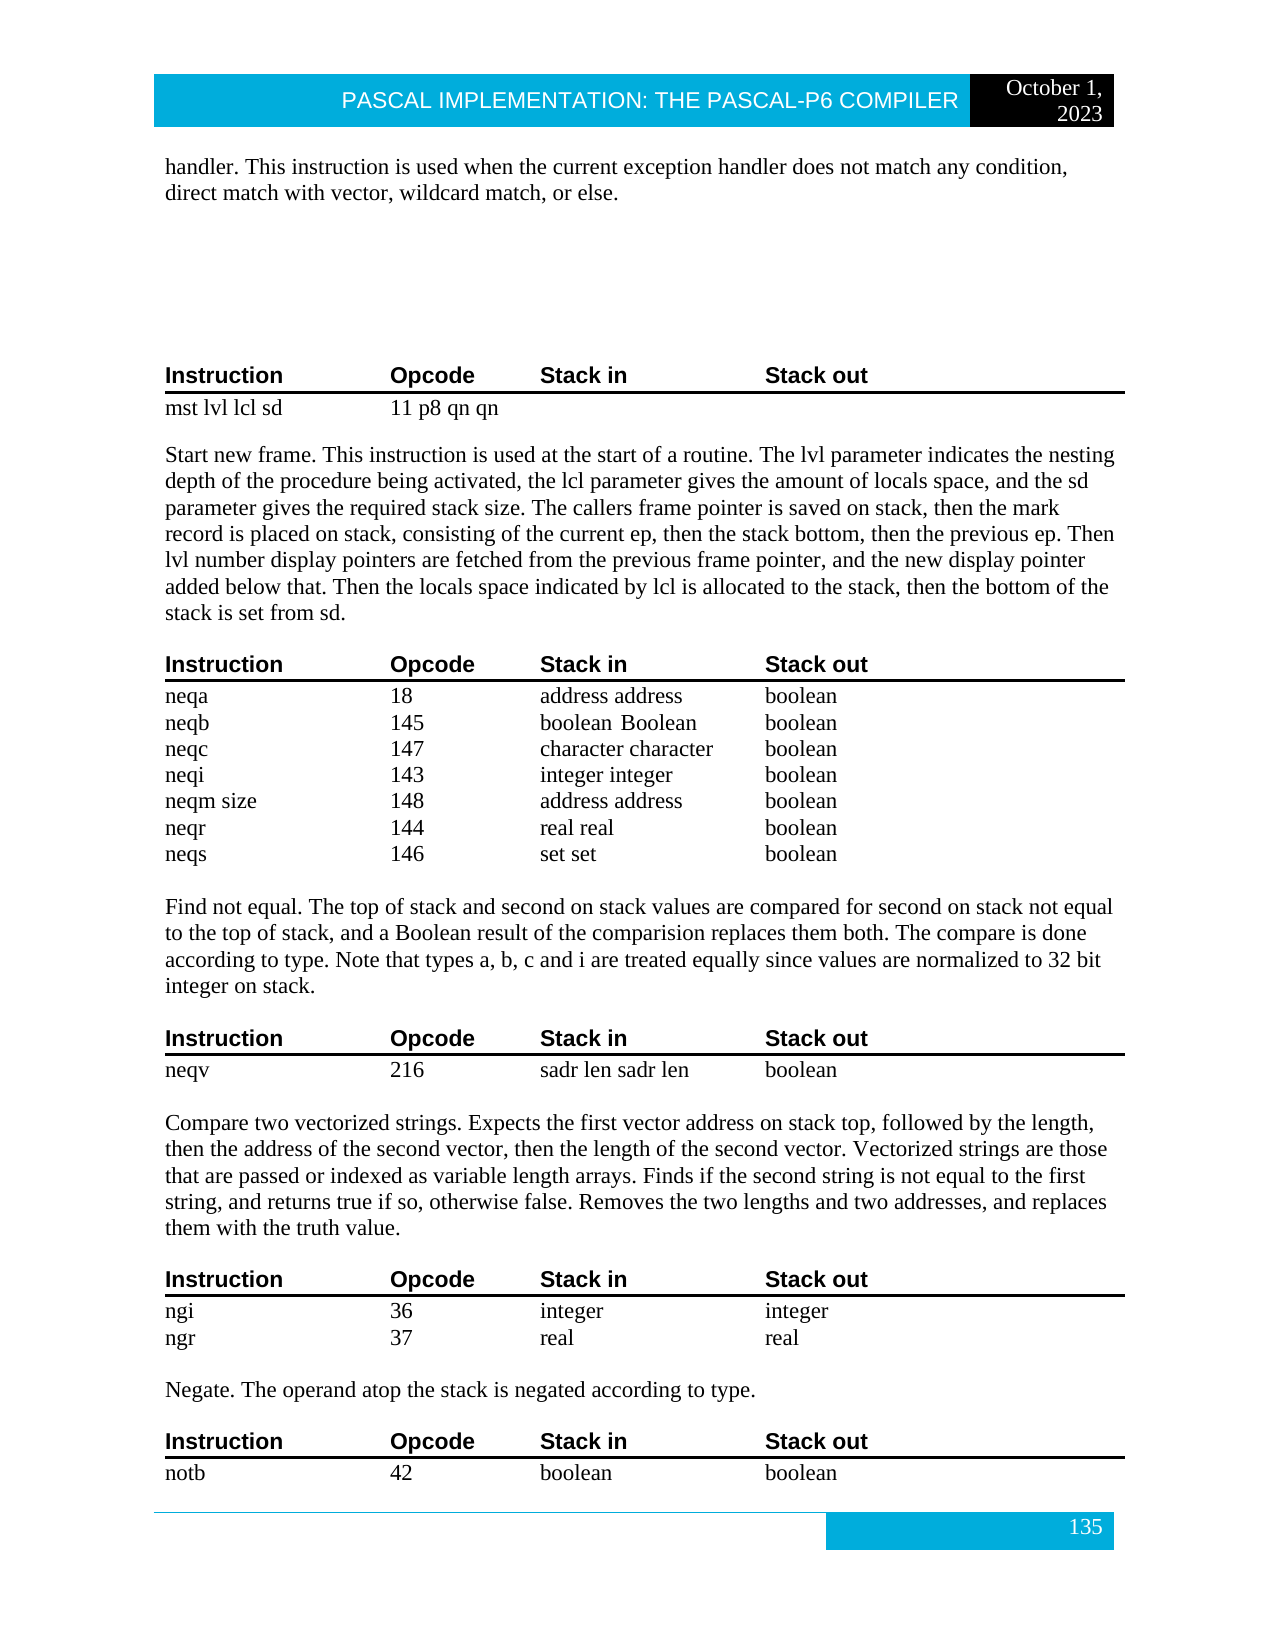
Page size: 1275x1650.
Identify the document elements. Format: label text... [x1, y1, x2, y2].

text Instruction Opcode Stack in Stack out [165, 1428, 1125, 1456]
text neqv 216 sadr len sadr len boolean [165, 1056, 1125, 1083]
text Instruction Opcode Stack in Stack out [165, 1266, 1125, 1294]
text Negate. The operand atop the stack is negated according to type. [165, 1376, 1125, 1403]
text neqc 147 character character boolean [165, 735, 1125, 761]
text neqr 144 real real boolean [165, 814, 1125, 840]
text Instruction Opcode Stack in Stack out [165, 1025, 1125, 1053]
text ngi 36 integer integer [165, 1297, 1125, 1324]
text neqa 18 address address boolean [165, 682, 1125, 708]
text neqb 145 boolean Boolean boolean [165, 708, 1125, 735]
text Compare two vectorized strings. Expects the first vector address on stack top, followed by the length, then the address of the second vector, then the length of the second vector. Vectorized strings are those that are passed or indexed as variable length arrays. Finds if the second string is not equal to the first string, and returns true if so, otherwise false. Removes the two lengths and two addresses, and replaces them with the truth value. [165, 1109, 1125, 1241]
text Instruction Opcode Stack in Stack out [165, 362, 1125, 391]
text ngr 37 real real [165, 1324, 1125, 1350]
text Find not equal. The top of stack and second on stack values are compared for second on stack not equal to the top of stack, and a Boolean result of the comparision replaces them both. The compare is done according to type. Note that types a, b, c and i are treated equally since values are normalized to 32 bit integer on stack. [165, 893, 1125, 998]
text neqi 143 integer integer boolean [165, 761, 1125, 788]
text Start new frame. This instruction is used at the start of a routine. The lvl parameter indicates the nesting depth of the procedure being activated, the lcl parameter gives the amount of locals space, and the sd parameter gives the required stack size. The callers frame pointer is saved on stack, then the mark record is placed on stack, consisting of the current ep, then the stack bottom, then the previous ep. Then lvl number display pointers are fetched from the previous frame pointer, and the new display pointer added below that. Then the locals space indicated by lcl is allocated to the stack, then the bottom of the stack is set from sd. [165, 441, 1125, 626]
text neqs 146 set set boolean [165, 840, 1125, 867]
text Instruction Opcode Stack in Stack out [165, 651, 1125, 679]
text mst lvl lcl sd 11 p8 qn qn [165, 394, 1125, 420]
text neqm size 148 address address boolean [165, 788, 1125, 814]
text handler. This instruction is used when the current exception handler does not match any condition, direct match with vector, wildcard match, or else. [165, 153, 1125, 206]
text notb 42 boolean boolean [165, 1459, 1125, 1486]
